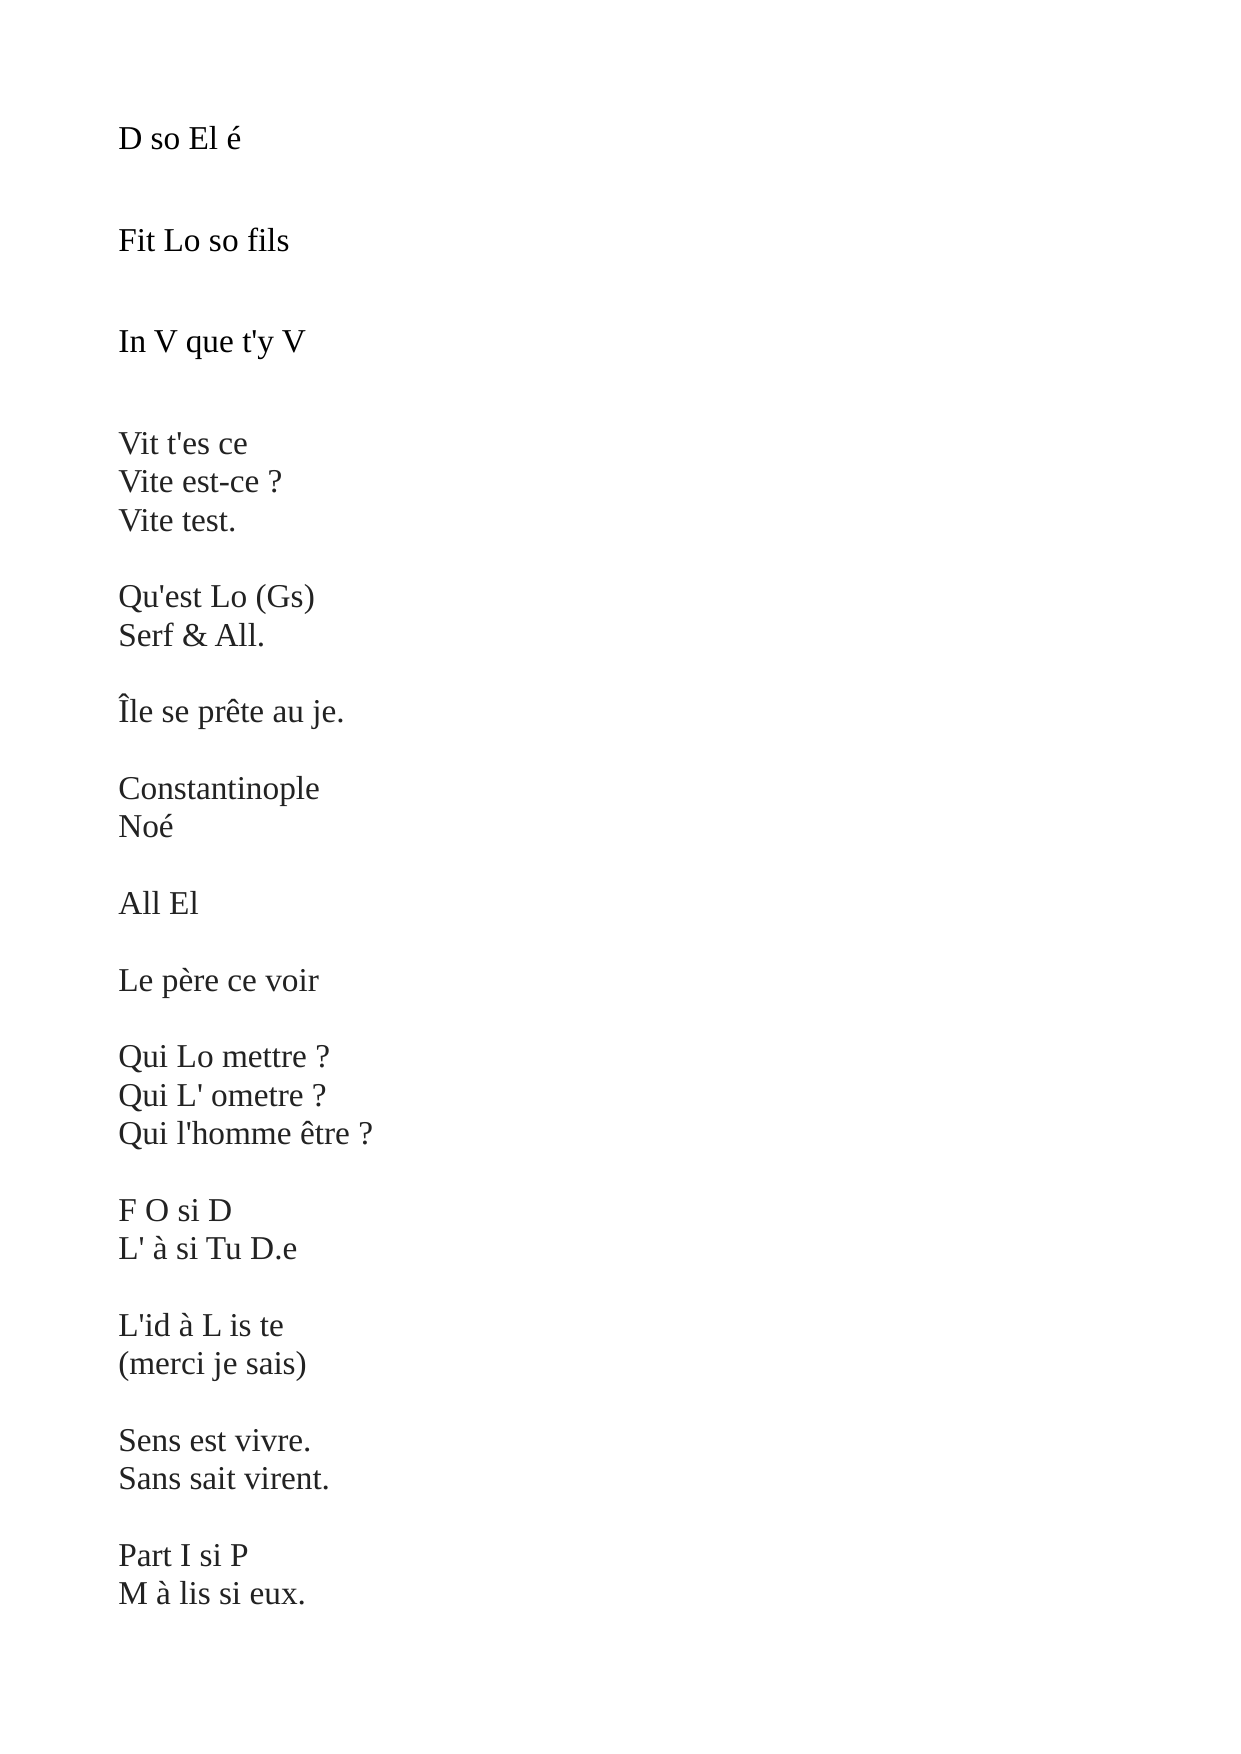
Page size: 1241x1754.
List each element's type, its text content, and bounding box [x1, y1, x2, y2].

text Constantinople [118, 768, 1122, 806]
text L' à si Tu D.e [118, 1228, 1122, 1266]
text Qui l'homme être ? [118, 1113, 1122, 1151]
text M à lis si eux. [118, 1573, 1122, 1611]
text Qui L' ometre ? [118, 1075, 1122, 1113]
text Fit Lo so fils [118, 220, 1122, 258]
text Noé [118, 806, 1122, 845]
text Sens est vivre. [118, 1420, 1122, 1458]
text (merci je sais) [118, 1343, 1122, 1381]
text L'id à L is te [118, 1305, 1122, 1343]
text F O si D [118, 1190, 1122, 1228]
text Sans sait virent. [118, 1458, 1122, 1496]
text Part I si P [118, 1535, 1122, 1573]
text Qui Lo mettre ? [118, 1036, 1122, 1075]
text Vite test. [118, 500, 1122, 538]
text Vit t'es ce [118, 423, 1122, 461]
text D so El é [118, 118, 1122, 156]
text Qu'est Lo (Gs) [118, 576, 1122, 615]
text Vite est-ce ? [118, 461, 1122, 500]
text Le père ce voir [118, 960, 1122, 998]
text Serf & All. [118, 615, 1122, 653]
text Île se prête au je. [118, 691, 1122, 730]
text All El [118, 883, 1122, 921]
text In V que t'y V [118, 321, 1122, 360]
